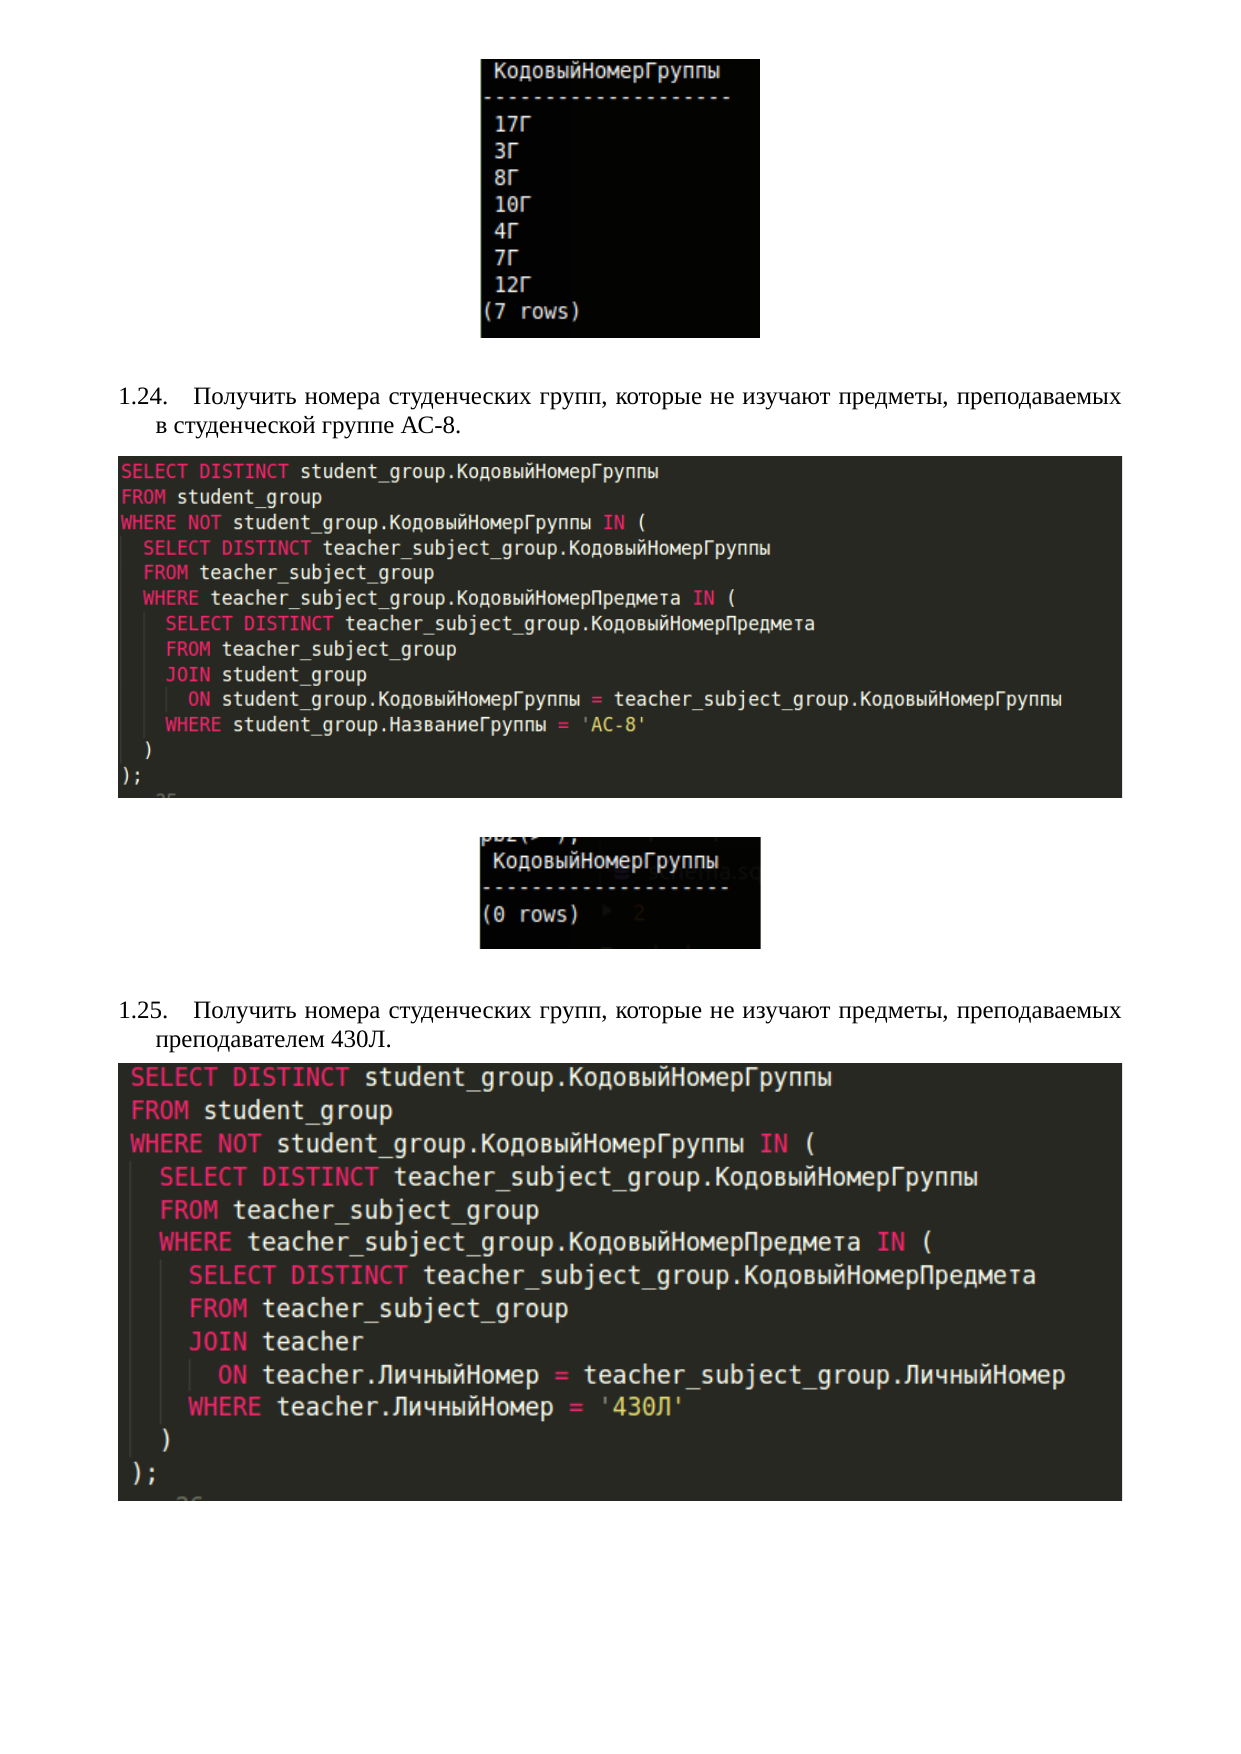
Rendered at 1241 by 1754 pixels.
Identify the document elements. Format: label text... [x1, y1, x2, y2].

picture [118, 456, 1123, 798]
picture [479, 837, 761, 949]
picture [480, 59, 760, 338]
list Получить номера студенческих групп, которые не изучают предметы, преподаваемых преподавателем 430Л. [118, 995, 1122, 1052]
list Получить номера студенческих групп, которые не изучают предметы, преподаваемых в студенческой группе АС-8. [118, 381, 1122, 439]
picture [118, 1063, 1123, 1501]
